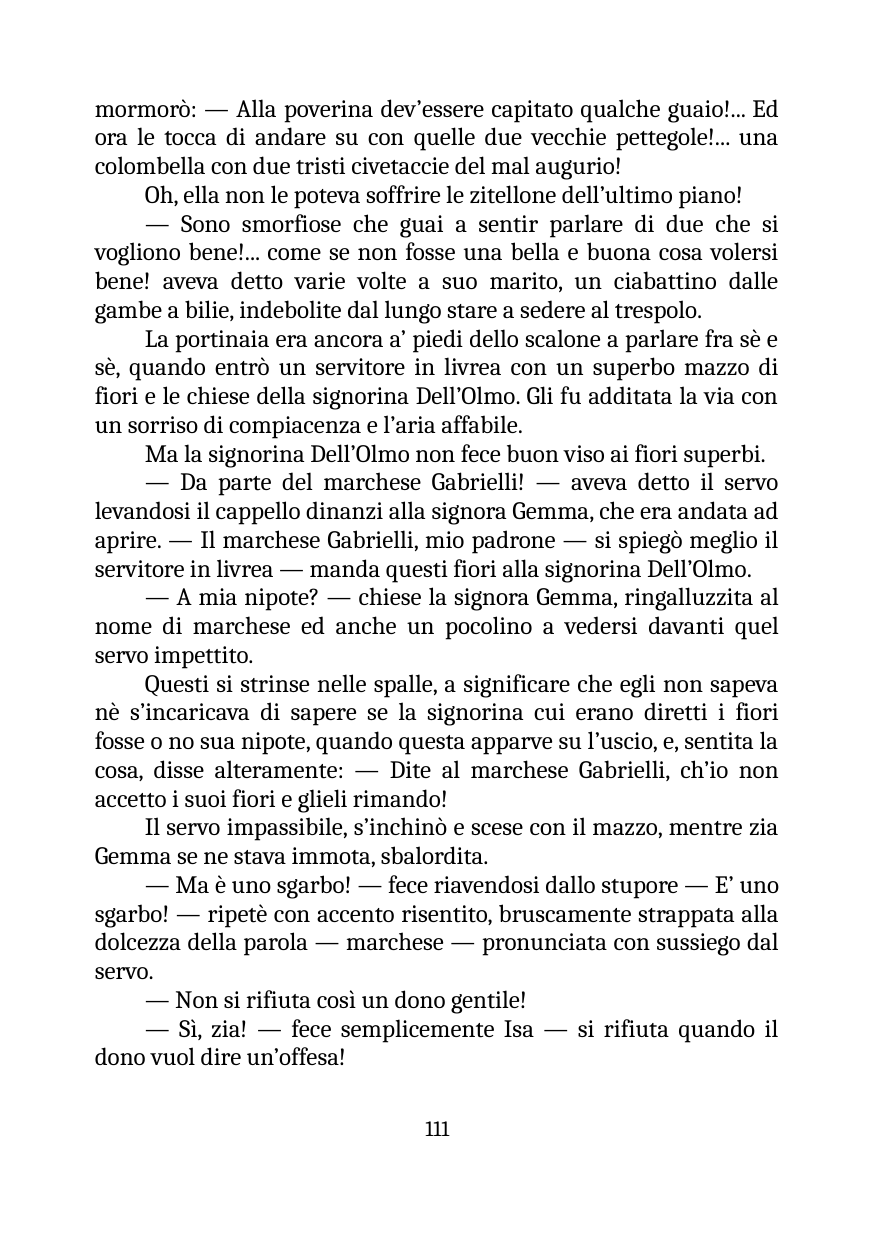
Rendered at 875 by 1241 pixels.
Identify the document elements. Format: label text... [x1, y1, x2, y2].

text mormorò: — Alla poverina dev’essere capitato qualche guaio!... Ed ora le tocca di andare su con quelle due vecchie pettegole!... una colombella con due tristi civetaccie del mal augurio! [94, 94, 779, 181]
text — Non si rifiuta così un dono gentile! [94, 986, 779, 1014]
text — Da parte del marchese Gabrielli! — aveva detto il servo levandosi il cappello dinanzi alla signora Gemma, che era andata ad aprire. — Il marchese Gabrielli, mio padrone — si spiegò meglio il servitore in livrea — manda questi fiori alla signorina Dell’Olmo. [94, 468, 779, 583]
text — Sono smorfiose che guai a sentir parlare di due che si vogliono bene!... come se non fosse una bella e buona cosa volersi bene! aveva detto varie volte a suo marito, un ciabattino dalle gambe a bilie, indebolite dal lungo stare a sedere al trespolo. [94, 209, 779, 324]
text Il servo impassibile, s’inchinò e scese con il mazzo, mentre zia Gemma se ne stava immota, sbalordita. [94, 813, 779, 871]
text — Sì, zia! — fece semplicemente Isa — si rifiuta quando il dono vuol dire un’offesa! [94, 1014, 779, 1072]
text Questi si strinse nelle spalle, a significare che egli non sapeva nè s’incaricava di sapere se la signorina cui erano diretti i fiori fosse o no sua nipote, quando questa apparve su l’uscio, e, sentita la cosa, disse alteramente: — Dite al marchese Gabrielli, ch’io non accetto i suoi fiori e glieli rimando! [94, 669, 779, 813]
text — A mia nipote? — chiese la signora Gemma, ringalluzzita al nome di marchese ed anche un pocolino a vedersi davanti quel servo impettito. [94, 583, 779, 669]
text Ma la signorina Dell’Olmo non fece buon viso ai fiori superbi. [94, 439, 779, 468]
text La portinaia era ancora a’ piedi dello scalone a parlare fra sè e sè, quando entrò un servitore in livrea con un superbo mazzo di fiori e le chiese della signorina Dell’Olmo. Gli fu additata la via con un sorriso di compiacenza e l’aria affabile. [94, 324, 779, 439]
text Oh, ella non le poteva soffrire le zitellone dell’ultimo piano! [94, 181, 779, 209]
text — Ma è uno sgarbo! — fece riavendosi dallo stupore — E’ uno sgarbo! — ripetè con accento risentito, bruscamente strappata alla dolcezza della parola — marchese — pronunciata con sussiego dal servo. [94, 871, 779, 986]
